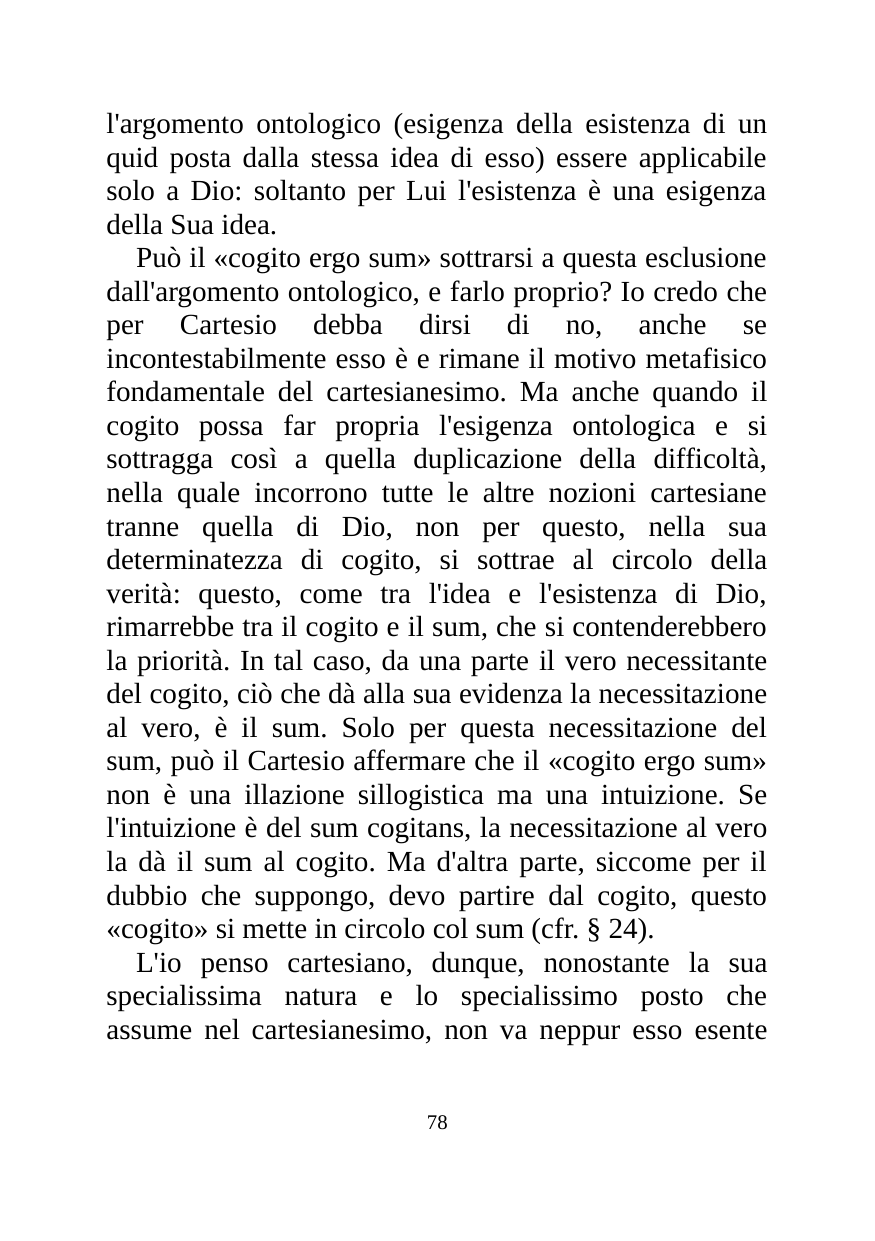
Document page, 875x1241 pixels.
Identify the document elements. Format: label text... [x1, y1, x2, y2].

text Può il «cogito ergo sum» sottrarsi a questa esclusione dall'argomento ontologico, e farlo proprio? Io credo che per Cartesio debba dirsi di no, anche se incontestabilmente esso è e rimane il motivo metafisico fondamentale del cartesianesimo. Ma anche quando il cogito possa far propria l'esigenza ontologica e si sottragga così a quella duplicazione della difficoltà, nella quale incorrono tutte le altre nozioni cartesiane tranne quella di Dio, non per questo, nella sua determinatezza di cogito, si sottrae al circolo della verità: questo, come tra l'idea e l'esistenza di Dio, rimarrebbe tra il cogito e il sum, che si contenderebbero la priorità. In tal caso, da una parte il vero necessitante del cogito, ciò che dà alla sua evidenza la necessitazione al vero, è il sum. Solo per questa necessitazione del sum, può il Cartesio affermare che il «cogito ergo sum» non è una illazione sillogistica ma una intuizione. Se l'intuizione è del sum cogitans, la necessitazione al vero la dà il sum al cogito. Ma d'altra parte, siccome per il dubbio che suppongo, devo partire dal cogito, questo «cogito» si mette in circolo col sum (cfr. § 24). [106, 240, 768, 945]
text l'argomento ontologico (esigenza della esistenza di un quid posta dalla stessa idea di esso) essere applicabile solo a Dio: soltanto per Lui l'esistenza è una esigenza della Sua idea. [106, 106, 768, 240]
text L'io penso cartesiano, dunque, nonostante la sua specialissima natura e lo specialissimo posto che assume nel cartesianesimo, non va neppur esso esente [106, 945, 768, 1045]
